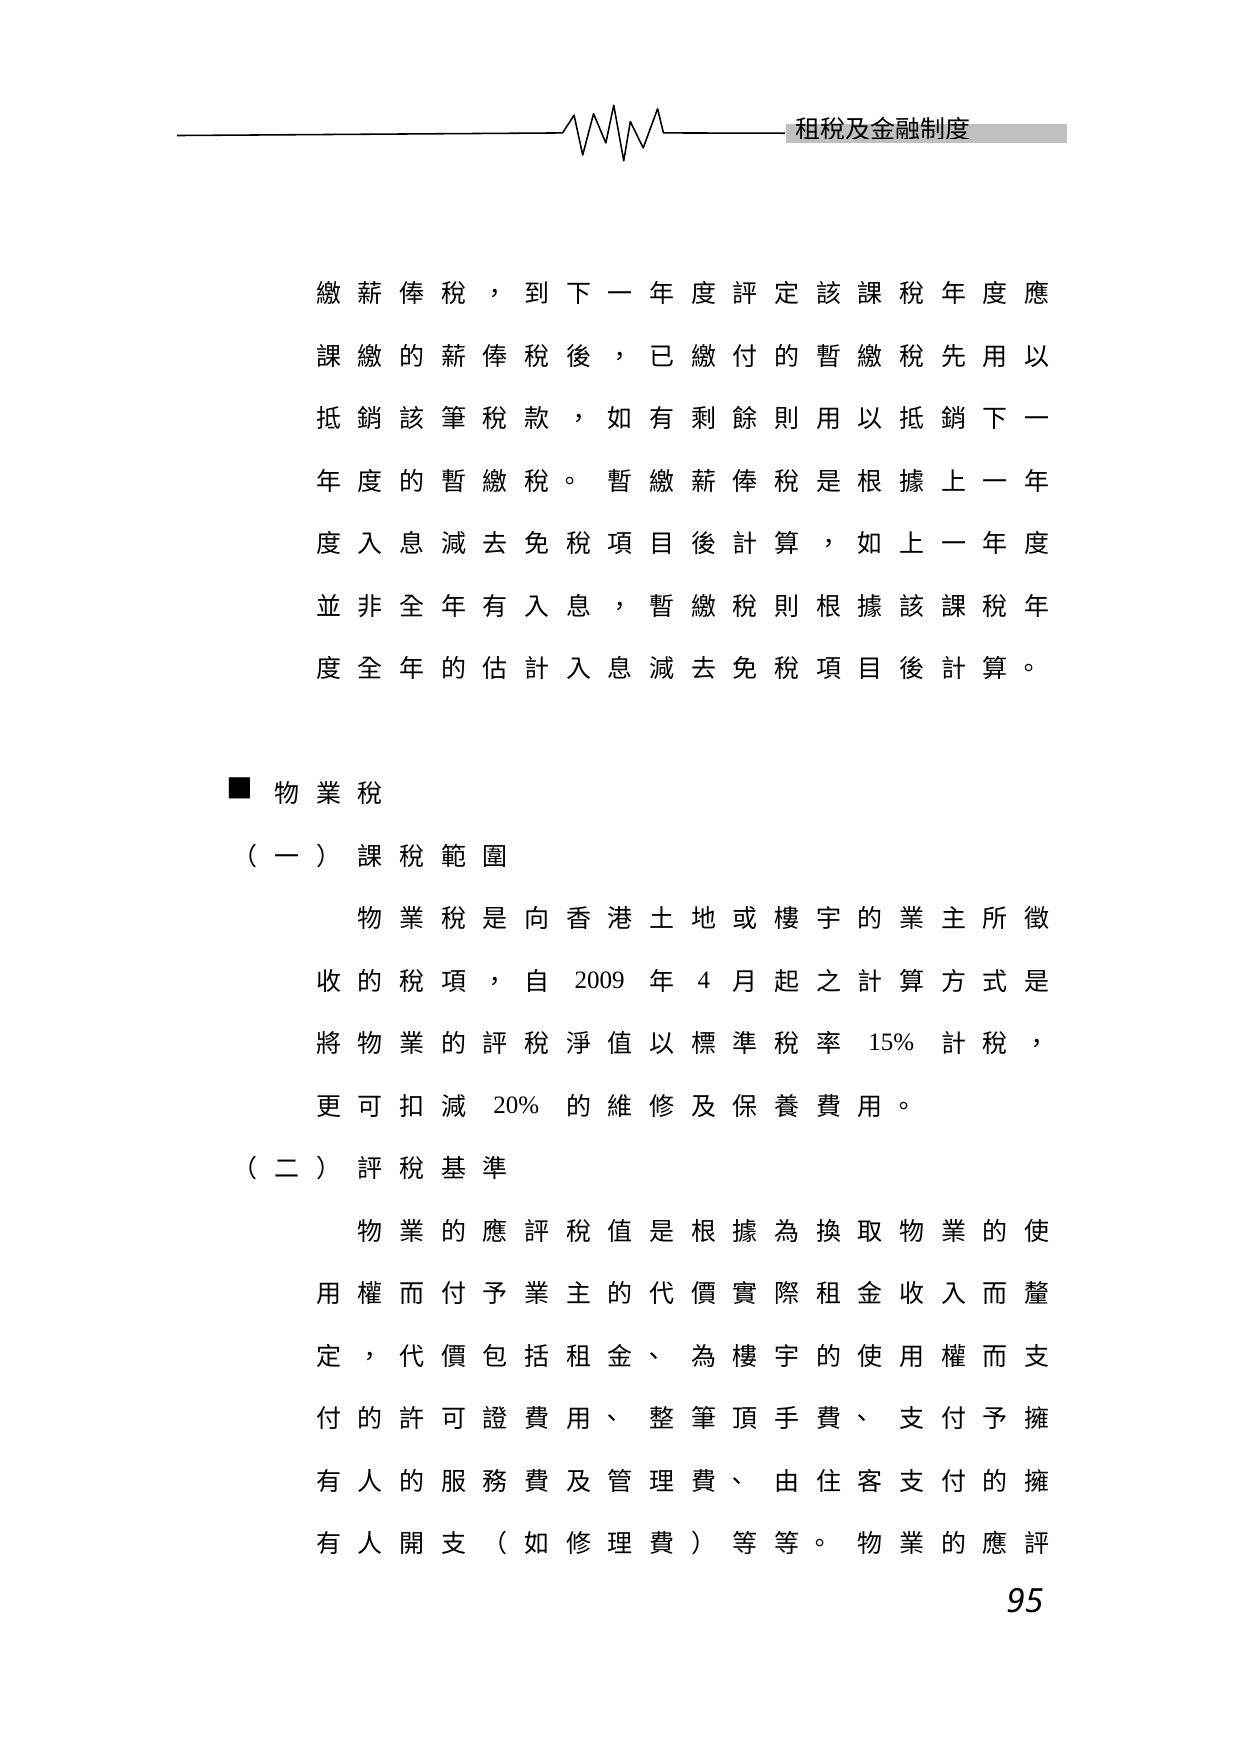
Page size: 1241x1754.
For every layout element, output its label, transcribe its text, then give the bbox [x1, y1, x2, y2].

text （一）課稅範圍 [207, 813, 1058, 875]
text 物業稅是向香港土地或樓宇的業主所徵收的稅項，自2009年4月起之計算方式是將物業的評稅淨值以標準稅率15%計稅，更可扣減20%的維修及保養費用。 [281, 875, 1058, 1125]
text  物業稅 [207, 750, 1058, 813]
text 物業的應評稅值是根據為換取物業的使用權而付予業主的代價實際租金收入而釐定，代價包括租金、為樓宇的使用權而支付的許可證費用、整筆頂手費、支付予擁有人的服務費及管理費、由住客支付的擁有人開支（如修理費）等等。物業的應評 [281, 1188, 1058, 1563]
text （二）評稅基準 [207, 1125, 1058, 1188]
text 繳薪俸稅，到下一年度評定該課稅年度應課繳的薪俸稅後，已繳付的暫繳稅先用以抵銷該筆稅款，如有剩餘則用以抵銷下一年度的暫繳稅。暫繳薪俸稅是根據上一年度入息減去免稅項目後計算，如上一年度並非全年有入息，暫繳稅則根據該課稅年度全年的估計入息減去免稅項目後計算。 [281, 250, 1058, 688]
